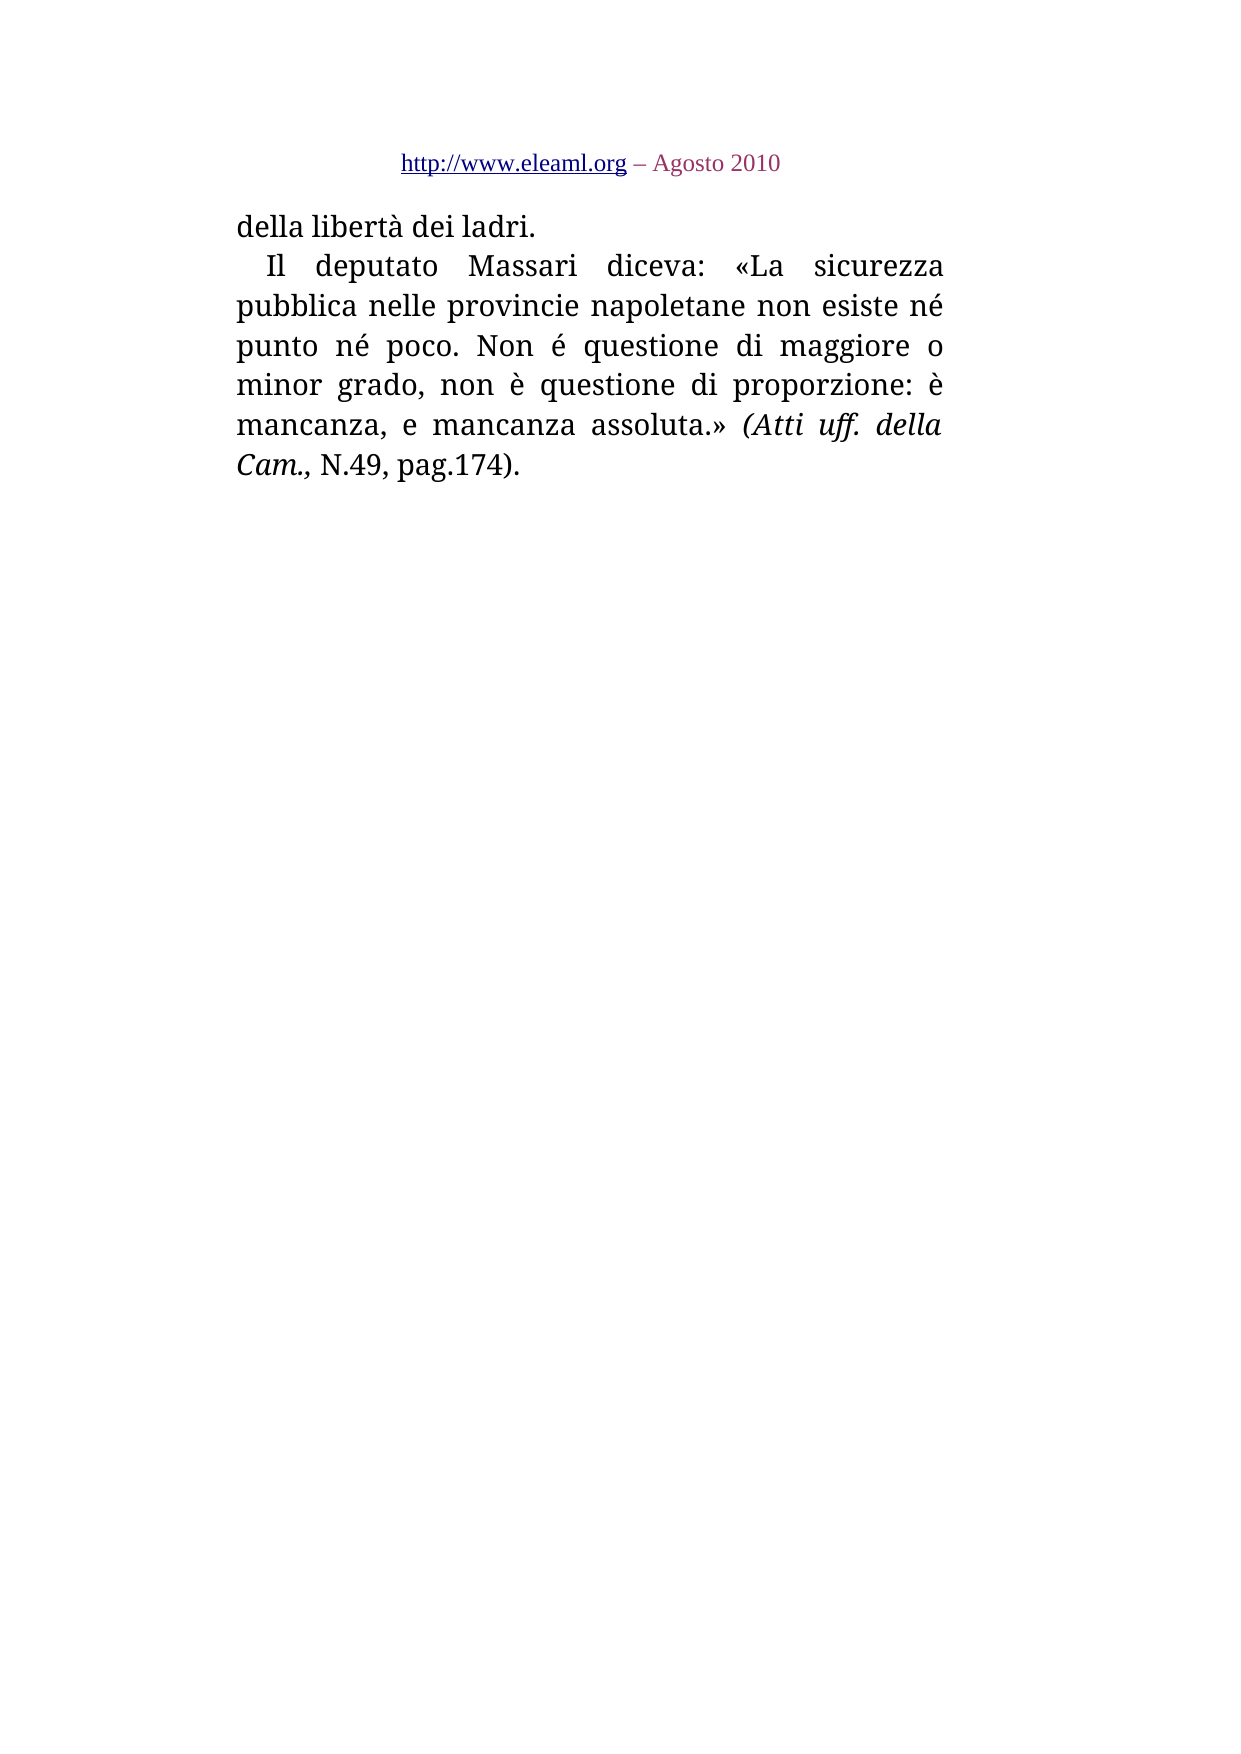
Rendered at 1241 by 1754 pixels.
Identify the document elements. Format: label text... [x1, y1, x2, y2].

text della libertà dei ladri. [236, 206, 945, 246]
text Il deputato Massari diceva: «La sicurezza pubblica nelle provincie napoletane non esiste né punto né poco. Non é questione di maggiore o minor grado, non è questione di proporzione: è mancanza, e mancanza assoluta.» (Atti uff. della Cam., N.49, pag.174). [236, 246, 945, 484]
